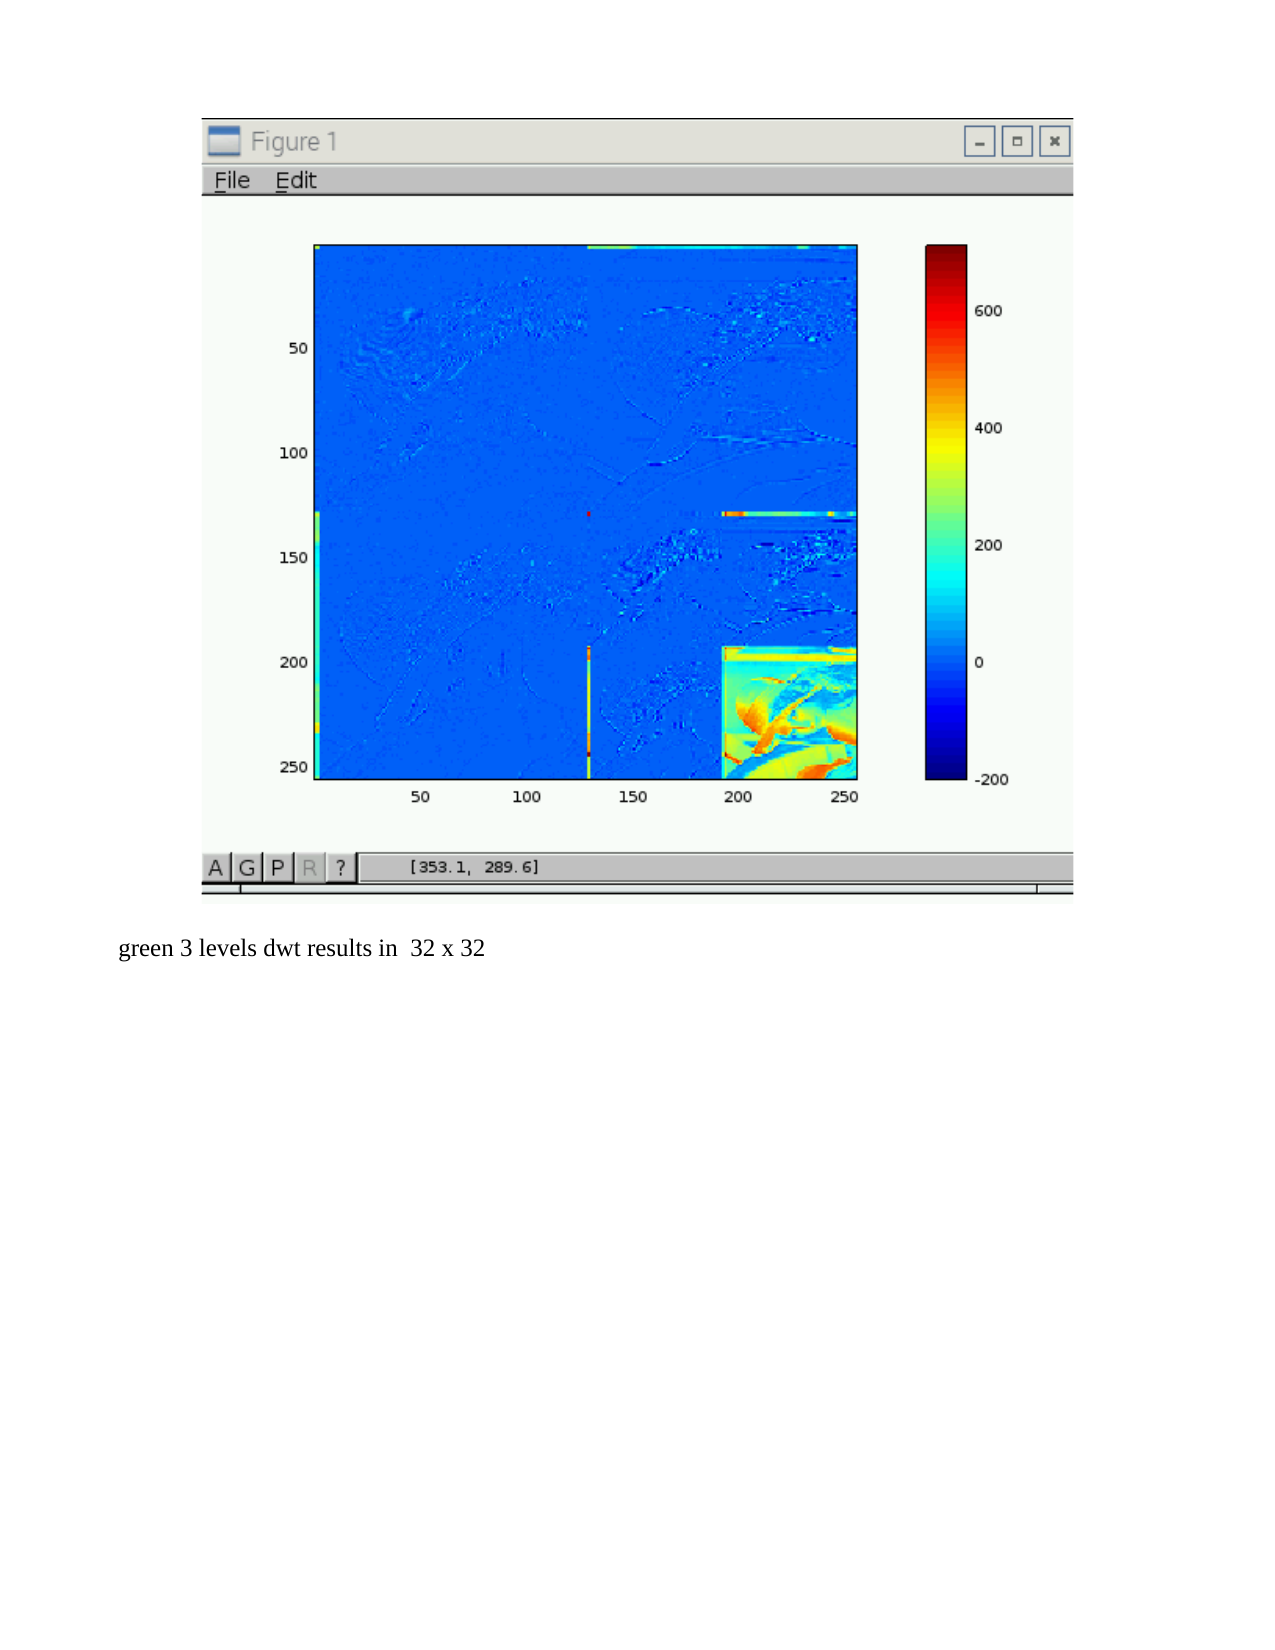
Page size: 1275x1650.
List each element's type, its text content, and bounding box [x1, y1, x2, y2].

picture [201, 118, 1074, 904]
text green 3 levels dwt results in 32 x 32 [118, 933, 1157, 962]
